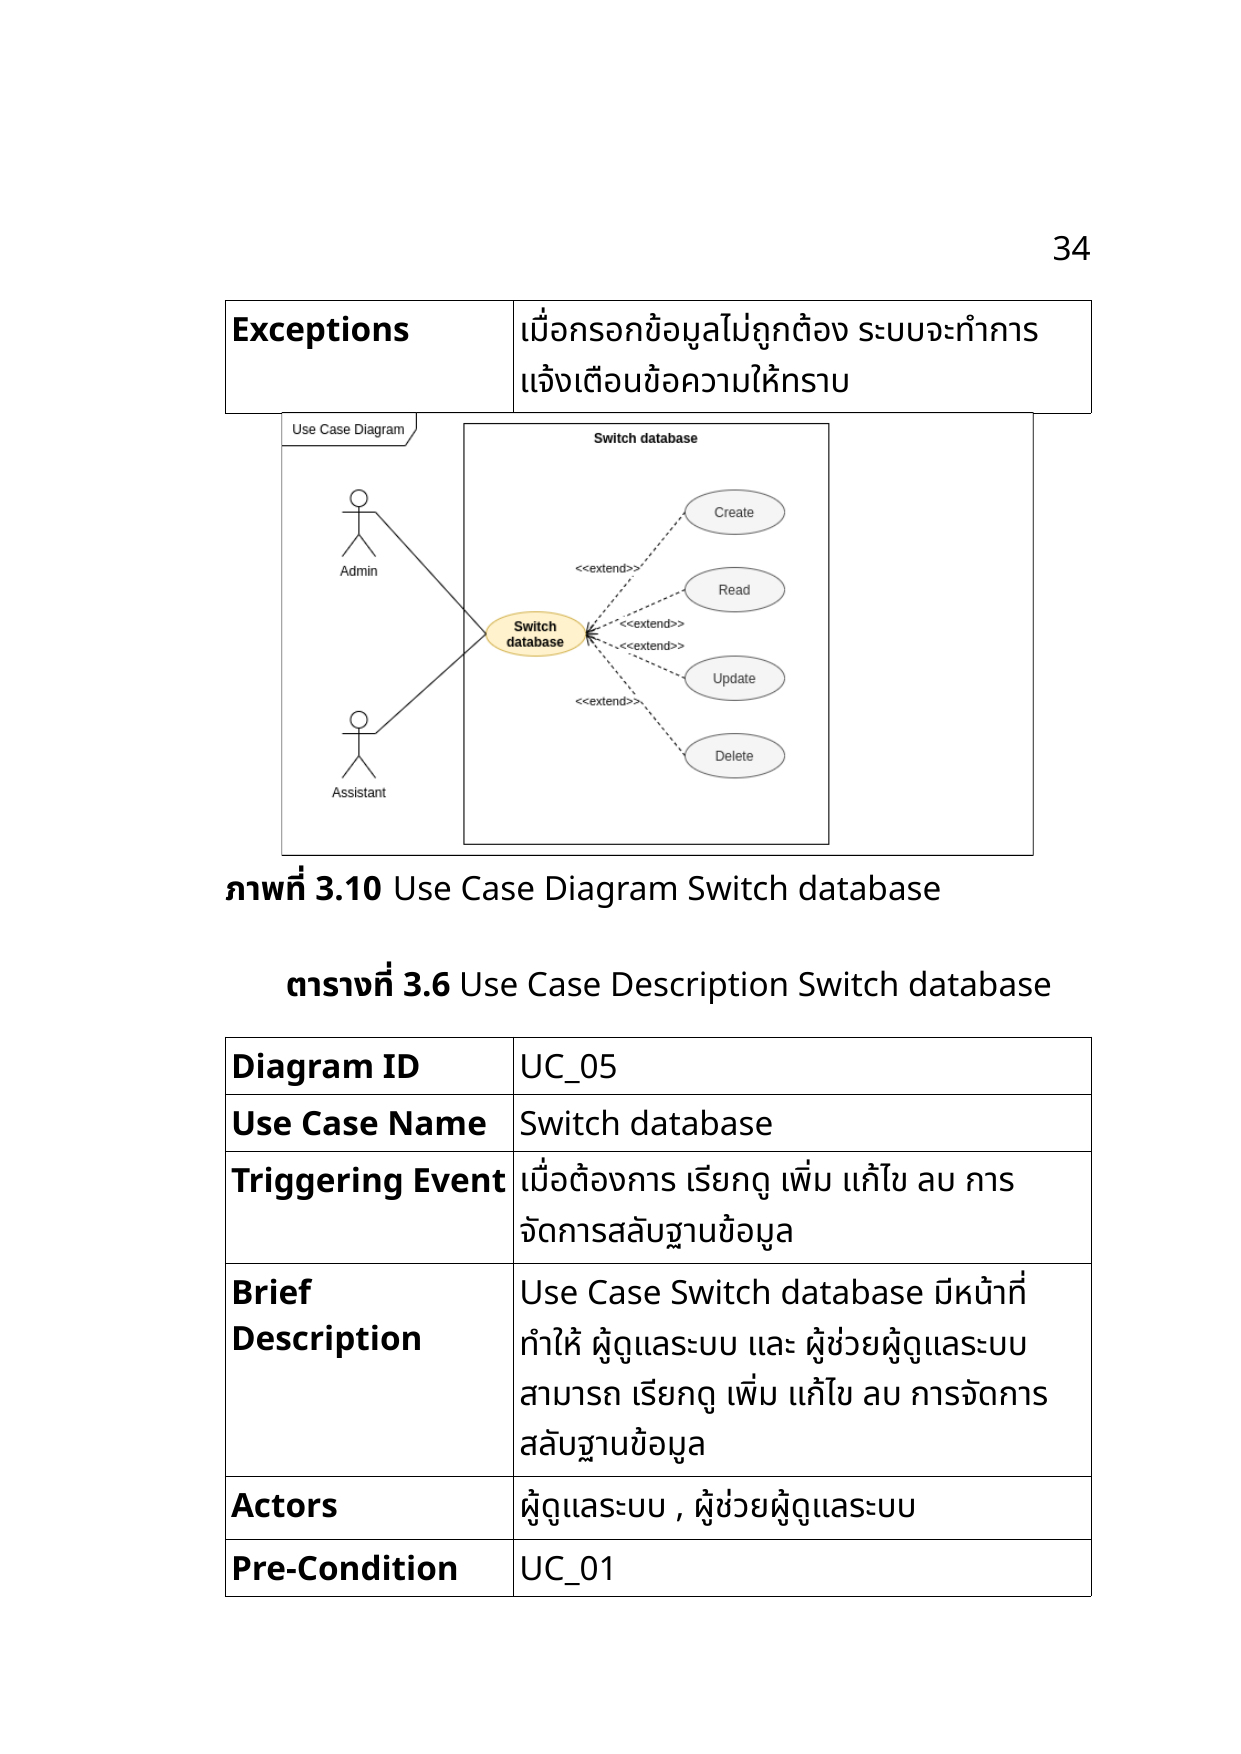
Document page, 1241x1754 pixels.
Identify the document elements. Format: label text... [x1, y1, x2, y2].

table_cell ผู้ดูแลระบบ , ผู้ช่วยผู้ดูแลระบบ [514, 1477, 1091, 1539]
table_cell Triggering Event [226, 1152, 513, 1263]
table_header Diagram ID [226, 1038, 513, 1094]
table_cell Pre-Condition [226, 1540, 513, 1596]
picture [281, 412, 1034, 856]
table_cell Exceptions [226, 301, 513, 413]
table_cell Switch database [514, 1095, 1091, 1151]
table_cell Brief Description [226, 1264, 513, 1476]
table_cell Actors [226, 1477, 513, 1539]
text ภาพที่ 3.10 Use Case Diagram Switch database [225, 856, 1091, 915]
text ตารางที่ 3.6 Use Case Description Switch database [225, 961, 1091, 1011]
table_cell เมื่อกรอกข้อมูลไม่ถูกต้อง ระบบจะทำการแจ้งเตือนข้อความให้ทราบ [514, 301, 1091, 413]
table_header UC_05 [514, 1038, 1091, 1094]
table_cell UC_01 [514, 1540, 1091, 1596]
table_cell Use Case Switch database มีหน้าที่ทำให้ ผู้ดูแลระบบ และ ผู้ช่วยผู้ดูแลระบบ สามารถ เรียกดู เพิ่ม แก้ไข ลบ การจัดการสลับฐานข้อมูล [514, 1264, 1091, 1476]
table_cell เมื่อต้องการ เรียกดู เพิ่ม แก้ไข ลบ การจัดการสลับฐานข้อมูล [514, 1152, 1091, 1263]
table_cell Use Case Name [226, 1095, 513, 1151]
